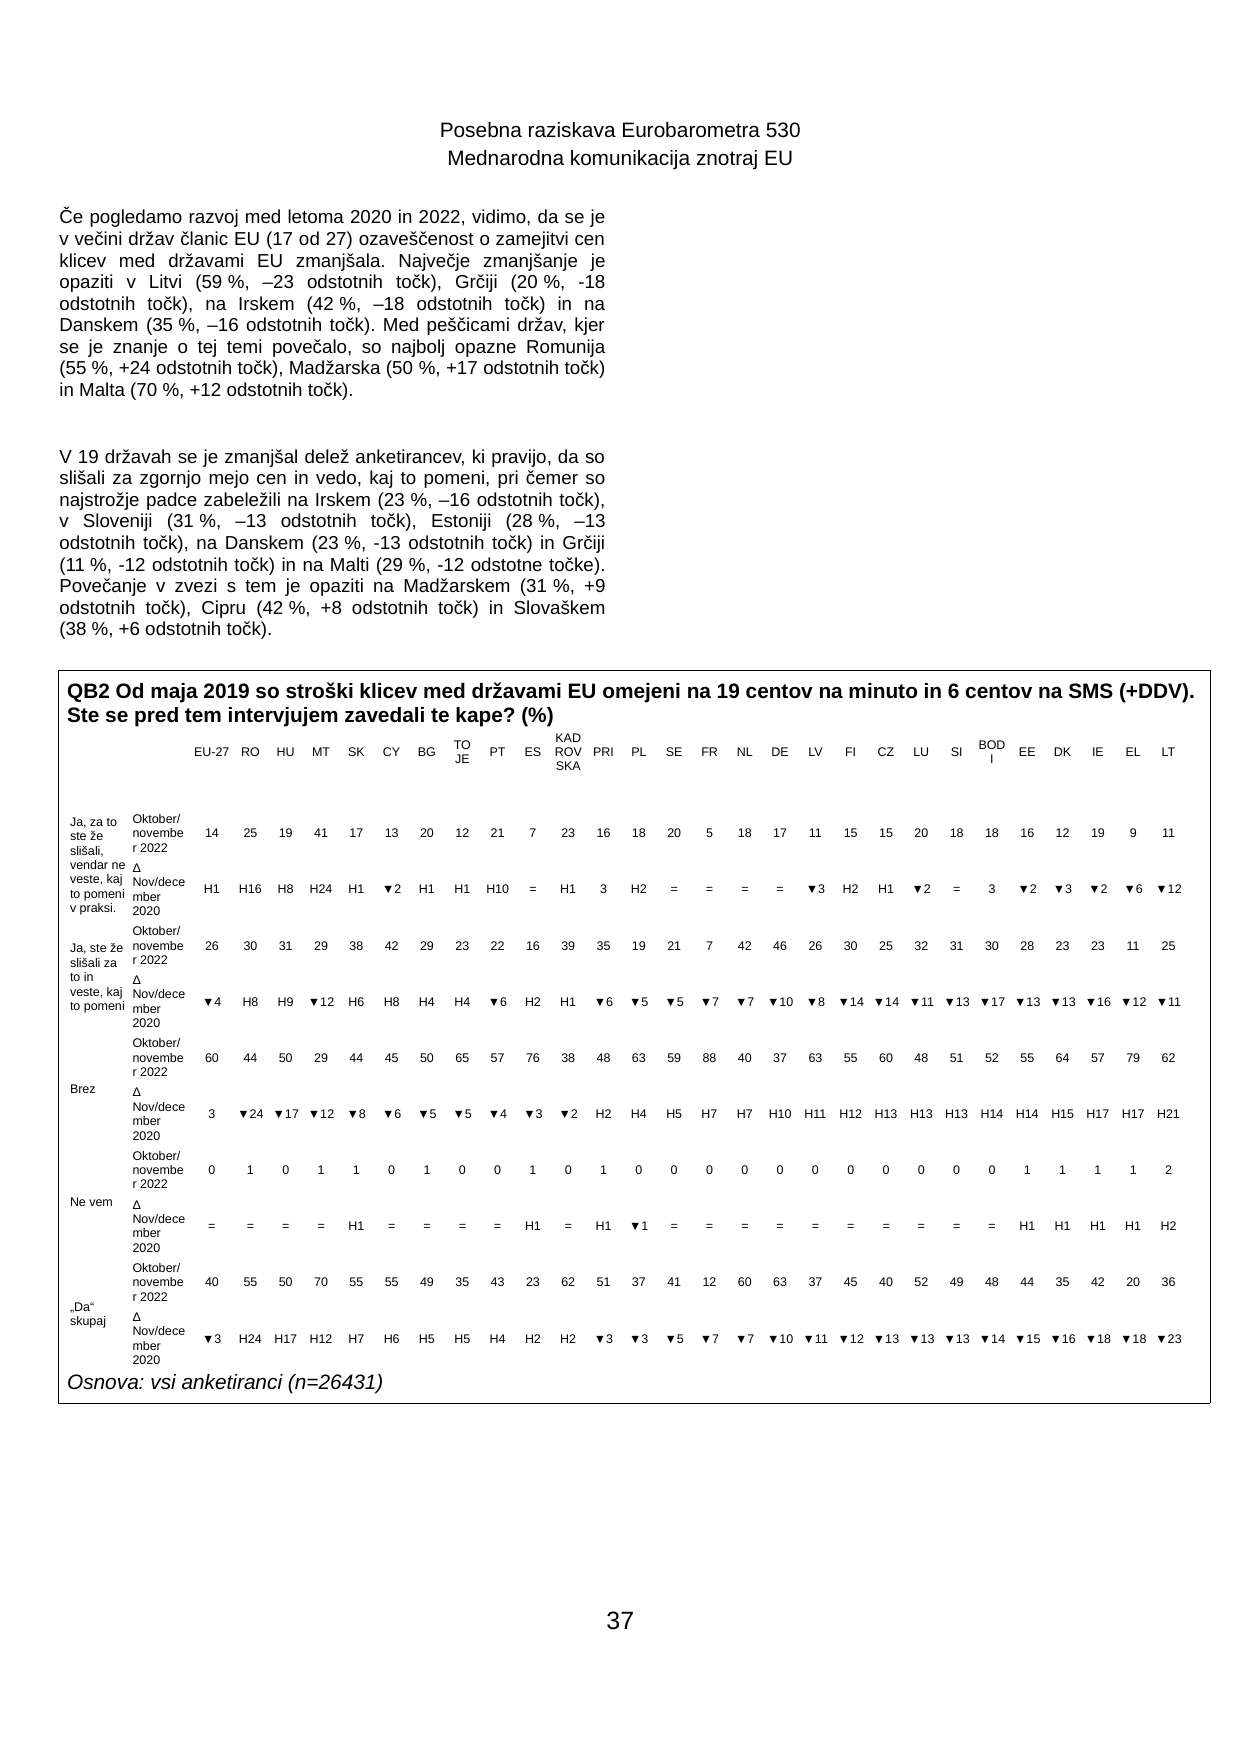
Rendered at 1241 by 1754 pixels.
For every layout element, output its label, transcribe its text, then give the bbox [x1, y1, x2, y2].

table_cell [1151, 776, 1186, 809]
table_cell 0 [727, 1146, 762, 1194]
table_header NL [727, 727, 762, 776]
table_cell ▼13 [1009, 970, 1045, 1033]
table_cell 11 [798, 809, 833, 858]
table_header EE [1009, 727, 1045, 776]
table_cell 62 [550, 1258, 586, 1307]
table_cell [656, 776, 692, 809]
table_cell Н1 [1080, 1195, 1115, 1258]
table_header FI [833, 727, 868, 776]
table_cell ▼7 [692, 970, 727, 1033]
table_cell 1 [1045, 1146, 1080, 1194]
table_header EL [1115, 727, 1151, 776]
table_cell [904, 776, 939, 809]
table_cell 17 [339, 809, 374, 858]
table_cell 39 [550, 921, 586, 970]
table_cell Н6 [339, 970, 374, 1033]
table_cell ▼7 [727, 970, 762, 1033]
table_cell ▼5 [444, 1082, 480, 1146]
table_cell [833, 776, 868, 809]
table_cell 35 [444, 1258, 480, 1307]
table_cell ▼14 [868, 970, 903, 1033]
table_cell Н4 [444, 970, 480, 1033]
table_cell Oktober/november 2022 [129, 921, 191, 970]
table_cell 15 [868, 809, 903, 858]
table_cell Oktober/november 2022 [129, 1146, 191, 1194]
table_cell 29 [409, 921, 444, 970]
table_header DK [1045, 727, 1080, 776]
table_cell ▼18 [1115, 1307, 1151, 1370]
table_cell 44 [339, 1033, 374, 1082]
table_cell Н2 [621, 858, 656, 921]
table_cell Ne vem [67, 1146, 129, 1258]
table_cell = [656, 1195, 692, 1258]
table_cell 5 [692, 809, 727, 858]
table_cell 57 [1080, 1033, 1115, 1082]
table_cell 31 [939, 921, 974, 970]
table_cell 16 [1009, 809, 1045, 858]
table_cell 50 [268, 1258, 303, 1307]
table_cell = [939, 1195, 974, 1258]
table_cell = [727, 858, 762, 921]
table_cell ▼10 [762, 970, 797, 1033]
table_cell 11 [1115, 921, 1151, 970]
table_header CY [374, 727, 409, 776]
table_cell ▼6 [374, 1082, 409, 1146]
table_cell Н5 [409, 1307, 444, 1370]
table_cell Н9 [268, 970, 303, 1033]
table_cell ▼1 [621, 1195, 656, 1258]
table_header PRI [586, 727, 621, 776]
table_cell 20 [656, 809, 692, 858]
table_cell 0 [798, 1146, 833, 1194]
table_cell 0 [833, 1146, 868, 1194]
table_cell 49 [939, 1258, 974, 1307]
table_cell ▼12 [833, 1307, 868, 1370]
table_cell ▼13 [939, 970, 974, 1033]
table_cell 25 [1151, 921, 1186, 970]
table_cell 1 [409, 1146, 444, 1194]
table_cell 12 [1045, 809, 1080, 858]
table_cell 60 [727, 1258, 762, 1307]
table_cell 52 [904, 1258, 939, 1307]
table_cell ▼12 [303, 1082, 338, 1146]
table_cell ▼4 [191, 970, 232, 1033]
table_cell ▼5 [621, 970, 656, 1033]
table_header LV [798, 727, 833, 776]
table_cell = [444, 1195, 480, 1258]
table_cell Н2 [550, 1307, 586, 1370]
table_cell Н4 [409, 970, 444, 1033]
table_cell ▼7 [727, 1307, 762, 1370]
table_cell 31 [268, 921, 303, 970]
table_cell ▼13 [868, 1307, 903, 1370]
table_cell Н13 [939, 1082, 974, 1146]
table_cell Ja, ste že slišali za to in veste, kaj to pomeni [67, 921, 129, 1033]
table_cell = [550, 1195, 586, 1258]
table_cell 49 [409, 1258, 444, 1307]
table_cell 50 [268, 1033, 303, 1082]
table_cell ▼5 [409, 1082, 444, 1146]
table_cell Н1 [191, 858, 232, 921]
table_cell 48 [586, 1033, 621, 1082]
table_cell = [233, 1195, 268, 1258]
table_cell 23 [444, 921, 480, 970]
table_cell Н13 [868, 1082, 903, 1146]
table_cell 70 [303, 1258, 338, 1307]
table_cell = [480, 1195, 515, 1258]
text Osnova: vsi anketiranci (n=26431) [67, 1370, 1201, 1394]
table_cell Н2 [515, 1307, 550, 1370]
table_cell Н1 [515, 1195, 550, 1258]
text V 19 državah se je zmanjšal delež anketirancev, ki pravijo, da so slišali za zgornjo mejo cen in vedo, kaj to pomeni, pri čemer so najstrožje padce zabeležili na Irskem (23 %, –16 odstotnih točk), v Sloveniji (31 %, –13 odstotnih točk), Estoniji (28 %, –13 odstotnih točk), na Danskem (23 %, -13 odstotnih točk) in Grčiji (11 %, -12 odstotnih točk) in na Malti (29 %, -12 odstotne točke). Povečanje v zvezi s tem je opaziti na Madžarskem (31 %, +9 odstotnih točk), Cipru (42 %, +8 odstotnih točk) in Slovaškem (38 %, +6 odstotnih točk). [59, 446, 605, 640]
table_cell 0 [762, 1146, 797, 1194]
table_cell [974, 776, 1009, 809]
table_cell ▼3 [1045, 858, 1080, 921]
table_header DE [762, 727, 797, 776]
table_cell Н5 [444, 1307, 480, 1370]
table_cell ▼2 [374, 858, 409, 921]
table_cell 40 [868, 1258, 903, 1307]
table_cell = [656, 858, 692, 921]
table_cell 55 [1009, 1033, 1045, 1082]
table_cell Brez [67, 1033, 129, 1146]
table_cell 0 [480, 1146, 515, 1194]
table_cell [303, 776, 338, 809]
table_cell 18 [974, 809, 1009, 858]
table_cell Н12 [303, 1307, 338, 1370]
table_cell 51 [939, 1033, 974, 1082]
table_header BODI [974, 727, 1009, 776]
table_cell Н11 [798, 1082, 833, 1146]
table_cell ▼3 [191, 1307, 232, 1370]
table_cell = [191, 1195, 232, 1258]
table_cell 16 [515, 921, 550, 970]
table_cell [798, 776, 833, 809]
table_cell 0 [550, 1146, 586, 1194]
table_cell 1 [586, 1146, 621, 1194]
table_header ES [515, 727, 550, 776]
text Če pogledamo razvoj med letoma 2020 in 2022, vidimo, da se je v večini držav članic EU (17 od 27) ozaveščenost o zamejitvi cen klicev med državami EU zmanjšala. Največje zmanjšanje je opaziti v Litvi (59 %, –23 odstotnih točk), Grčiji (20 %, -18 odstotnih točk), na Irskem (42 %, –18 odstotnih točk) in na Danskem (35 %, –16 odstotnih točk). Med peščicami držav, kjer se je znanje o tej temi povečalo, so najbolj opazne Romunija (55 %, +24 odstotnih točk), Madžarska (50 %, +17 odstotnih točk) in Malta (70 %, +12 odstotnih točk). [59, 206, 605, 400]
table_cell ▼13 [904, 1307, 939, 1370]
table_cell Н2 [515, 970, 550, 1033]
table_cell 32 [904, 921, 939, 970]
table_cell Н10 [480, 858, 515, 921]
table_cell = [798, 1195, 833, 1258]
table_cell 14 [191, 809, 232, 858]
table_header SE [656, 727, 692, 776]
table_cell ▼8 [339, 1082, 374, 1146]
table_cell ▼12 [1151, 858, 1186, 921]
table_cell 26 [191, 921, 232, 970]
table_cell 12 [444, 809, 480, 858]
table_cell 36 [1151, 1258, 1186, 1307]
table_cell 0 [444, 1146, 480, 1194]
table_cell 57 [480, 1033, 515, 1082]
table_header SI [939, 727, 974, 776]
table_cell Н1 [868, 858, 903, 921]
table_cell ▼5 [656, 1307, 692, 1370]
table_cell [480, 776, 515, 809]
table_cell = [727, 1195, 762, 1258]
table_cell Δ Nov/december 2020 [129, 858, 191, 921]
table_header TO JE [444, 727, 480, 776]
table_cell 23 [515, 1258, 550, 1307]
table_cell 25 [868, 921, 903, 970]
table_cell = [409, 1195, 444, 1258]
table_cell 0 [868, 1146, 903, 1194]
table_cell 18 [621, 809, 656, 858]
table_cell [1009, 776, 1045, 809]
table_cell = [868, 1195, 903, 1258]
table_cell 17 [762, 809, 797, 858]
table_cell 1 [1009, 1146, 1045, 1194]
table_cell [727, 776, 762, 809]
table_cell ▼3 [586, 1307, 621, 1370]
table_cell 0 [656, 1146, 692, 1194]
table_cell [692, 776, 727, 809]
table_cell 37 [762, 1033, 797, 1082]
table_cell Н4 [480, 1307, 515, 1370]
table_cell 37 [621, 1258, 656, 1307]
table_cell „Da“ skupaj [67, 1258, 129, 1370]
table_cell 0 [692, 1146, 727, 1194]
table_cell Н4 [621, 1082, 656, 1146]
table_header [67, 727, 129, 776]
table_cell 20 [409, 809, 444, 858]
table_cell ▼2 [1080, 858, 1115, 921]
table_cell 19 [1080, 809, 1115, 858]
table_cell Н1 [550, 970, 586, 1033]
table_cell Н12 [833, 1082, 868, 1146]
table_cell 28 [1009, 921, 1045, 970]
table_cell [67, 776, 129, 809]
table_cell = [268, 1195, 303, 1258]
table_cell 50 [409, 1033, 444, 1082]
table_cell [868, 776, 903, 809]
table_cell 0 [939, 1146, 974, 1194]
table_cell 0 [191, 1146, 232, 1194]
table_header IE [1080, 727, 1115, 776]
table_cell ▼6 [586, 970, 621, 1033]
table_cell Н1 [444, 858, 480, 921]
table_cell 63 [621, 1033, 656, 1082]
table_cell Н1 [550, 858, 586, 921]
table_cell 15 [833, 809, 868, 858]
table_cell 76 [515, 1033, 550, 1082]
table_cell 19 [621, 921, 656, 970]
table_cell [939, 776, 974, 809]
table_header LT [1151, 727, 1186, 776]
table_cell 26 [798, 921, 833, 970]
table_cell 44 [1009, 1258, 1045, 1307]
table_header HU [268, 727, 303, 776]
table_cell 63 [762, 1258, 797, 1307]
table_header PL [621, 727, 656, 776]
table_header BG [409, 727, 444, 776]
table_cell 41 [656, 1258, 692, 1307]
table_cell 23 [1045, 921, 1080, 970]
table_cell 21 [656, 921, 692, 970]
table_cell 55 [339, 1258, 374, 1307]
table_cell ▼23 [1151, 1307, 1186, 1370]
table_cell 22 [480, 921, 515, 970]
table_cell [444, 776, 480, 809]
table_cell 30 [833, 921, 868, 970]
table_cell Н8 [374, 970, 409, 1033]
table_header LU [904, 727, 939, 776]
table_cell ▼4 [480, 1082, 515, 1146]
table_cell 52 [974, 1033, 1009, 1082]
table_cell 25 [233, 809, 268, 858]
table_cell Н2 [586, 1082, 621, 1146]
table_cell 30 [233, 921, 268, 970]
table_cell ▼3 [515, 1082, 550, 1146]
table_cell 1 [515, 1146, 550, 1194]
table_cell Н14 [974, 1082, 1009, 1146]
table_cell Ja, za to ste že slišali, vendar ne veste, kaj to pomeni v praksi. [67, 809, 129, 921]
table_cell ▼12 [303, 970, 338, 1033]
table_cell ▼2 [904, 858, 939, 921]
table_cell Н1 [339, 1195, 374, 1258]
table_cell 0 [904, 1146, 939, 1194]
table_cell = [762, 858, 797, 921]
table_cell Н1 [1009, 1195, 1045, 1258]
table_cell 13 [374, 809, 409, 858]
table_cell 21 [480, 809, 515, 858]
table_cell 51 [586, 1258, 621, 1307]
table_cell 40 [191, 1258, 232, 1307]
table_cell Н21 [1151, 1082, 1186, 1146]
table_cell 63 [798, 1033, 833, 1082]
table_cell = [374, 1195, 409, 1258]
table_cell Н17 [268, 1307, 303, 1370]
table_cell Н17 [1080, 1082, 1115, 1146]
table_cell [1045, 776, 1080, 809]
table_cell Н5 [656, 1082, 692, 1146]
table_cell ▼6 [480, 970, 515, 1033]
table_cell Н1 [339, 858, 374, 921]
table_cell 1 [303, 1146, 338, 1194]
table_cell 1 [1080, 1146, 1115, 1194]
table_cell Н2 [1151, 1195, 1186, 1258]
table_cell ▼17 [974, 970, 1009, 1033]
table_cell ▼3 [798, 858, 833, 921]
table_cell 20 [904, 809, 939, 858]
table_cell 1 [1115, 1146, 1151, 1194]
table_cell 3 [586, 858, 621, 921]
table_cell ▼14 [974, 1307, 1009, 1370]
table_cell = [833, 1195, 868, 1258]
table_cell 55 [833, 1033, 868, 1082]
table_cell 38 [550, 1033, 586, 1082]
table_cell ▼2 [1009, 858, 1045, 921]
table_cell 23 [550, 809, 586, 858]
table_cell Δ Nov/december 2020 [129, 1082, 191, 1146]
table_header RO [233, 727, 268, 776]
table_header [129, 727, 191, 776]
table_cell 41 [303, 809, 338, 858]
table_cell ▼24 [233, 1082, 268, 1146]
table_header PT [480, 727, 515, 776]
table_cell Н13 [904, 1082, 939, 1146]
table_cell Oktober/november 2022 [129, 809, 191, 858]
text QB2 Od maja 2019 so stroški klicev med državami EU omejeni na 19 centov na minuto in 6 centov na SMS (+DDV). Ste se pred tem intervjujem zavedali te kape? (%) [67, 679, 1201, 727]
table_cell Н1 [409, 858, 444, 921]
table_cell = [692, 1195, 727, 1258]
table_cell [268, 776, 303, 809]
table_cell 60 [868, 1033, 903, 1082]
table_header FR [692, 727, 727, 776]
table_cell Δ Nov/december 2020 [129, 1307, 191, 1370]
table_cell ▼16 [1080, 970, 1115, 1033]
table_cell Н6 [374, 1307, 409, 1370]
table_cell Н1 [1045, 1195, 1080, 1258]
table_cell = [762, 1195, 797, 1258]
table_cell 40 [727, 1033, 762, 1082]
table_cell 18 [727, 809, 762, 858]
table_cell 46 [762, 921, 797, 970]
table_cell ▼5 [656, 970, 692, 1033]
table_cell ▼13 [1045, 970, 1080, 1033]
table_cell Δ Nov/december 2020 [129, 1195, 191, 1258]
table_cell 7 [692, 921, 727, 970]
table_cell Н24 [233, 1307, 268, 1370]
table_cell [515, 776, 550, 809]
table_cell 3 [974, 858, 1009, 921]
table_cell Oktober/november 2022 [129, 1033, 191, 1082]
table_cell 20 [1115, 1258, 1151, 1307]
table_cell ▼11 [798, 1307, 833, 1370]
table_cell ▼10 [762, 1307, 797, 1370]
table_cell 0 [268, 1146, 303, 1194]
table_cell Н17 [1115, 1082, 1151, 1146]
table_header MT [303, 727, 338, 776]
table_cell 88 [692, 1033, 727, 1082]
table_cell 16 [586, 809, 621, 858]
table_cell 0 [974, 1146, 1009, 1194]
table_cell Н1 [586, 1195, 621, 1258]
table_cell 45 [374, 1033, 409, 1082]
table_cell 43 [480, 1258, 515, 1307]
table_cell 29 [303, 921, 338, 970]
table_cell ▼3 [621, 1307, 656, 1370]
table_cell ▼6 [1115, 858, 1151, 921]
table_cell Н8 [268, 858, 303, 921]
table_cell 0 [374, 1146, 409, 1194]
table_cell 7 [515, 809, 550, 858]
table_cell [409, 776, 444, 809]
table_cell ▼18 [1080, 1307, 1115, 1370]
table_cell [374, 776, 409, 809]
table_cell 37 [798, 1258, 833, 1307]
table_cell ▼16 [1045, 1307, 1080, 1370]
table_cell ▼11 [904, 970, 939, 1033]
table_cell 0 [621, 1146, 656, 1194]
table_cell Н14 [1009, 1082, 1045, 1146]
table_cell 65 [444, 1033, 480, 1082]
table_cell Н2 [833, 858, 868, 921]
table_cell 35 [586, 921, 621, 970]
table_cell 48 [904, 1033, 939, 1082]
table_cell [1080, 776, 1115, 809]
table_cell 29 [303, 1033, 338, 1082]
table_cell = [303, 1195, 338, 1258]
table_cell 3 [191, 1082, 232, 1146]
table_cell ▼17 [268, 1082, 303, 1146]
table_cell Δ Nov/december 2020 [129, 970, 191, 1033]
table_cell 64 [1045, 1033, 1080, 1082]
table_cell ▼15 [1009, 1307, 1045, 1370]
table_cell = [692, 858, 727, 921]
table_cell 2 [1151, 1146, 1186, 1194]
table_cell 45 [833, 1258, 868, 1307]
table_cell 1 [339, 1146, 374, 1194]
table_cell [586, 776, 621, 809]
table_cell Н1 [1115, 1195, 1151, 1258]
table_cell Н24 [303, 858, 338, 921]
table_cell 19 [268, 809, 303, 858]
table_cell [621, 776, 656, 809]
table_cell [339, 776, 374, 809]
table_cell 1 [233, 1146, 268, 1194]
table_header SK [339, 727, 374, 776]
table_cell Н7 [727, 1082, 762, 1146]
table_cell ▼8 [798, 970, 833, 1033]
table_cell = [974, 1195, 1009, 1258]
table_cell ▼12 [1115, 970, 1151, 1033]
table_cell 23 [1080, 921, 1115, 970]
table_cell [129, 776, 191, 809]
table_cell 59 [656, 1033, 692, 1082]
table_cell 12 [692, 1258, 727, 1307]
table_cell 38 [339, 921, 374, 970]
table_cell 18 [939, 809, 974, 858]
table_cell ▼13 [939, 1307, 974, 1370]
table_cell 42 [1080, 1258, 1115, 1307]
table_cell [762, 776, 797, 809]
table_cell Н7 [692, 1082, 727, 1146]
table_cell 60 [191, 1033, 232, 1082]
table_cell ▼11 [1151, 970, 1186, 1033]
table_header KADROVSKA [550, 727, 586, 776]
table_cell = [939, 858, 974, 921]
table_cell Н15 [1045, 1082, 1080, 1146]
table_cell 62 [1151, 1033, 1186, 1082]
table_cell ▼14 [833, 970, 868, 1033]
table_cell Oktober/november 2022 [129, 1258, 191, 1307]
table_cell [191, 776, 232, 809]
table_cell 55 [374, 1258, 409, 1307]
table_cell 35 [1045, 1258, 1080, 1307]
table_header CZ [868, 727, 903, 776]
table_cell 42 [374, 921, 409, 970]
table_cell 44 [233, 1033, 268, 1082]
table_cell 42 [727, 921, 762, 970]
table_cell = [515, 858, 550, 921]
table_cell = [904, 1195, 939, 1258]
table_cell Н10 [762, 1082, 797, 1146]
table_cell ▼7 [692, 1307, 727, 1370]
table_cell 48 [974, 1258, 1009, 1307]
table_cell 30 [974, 921, 1009, 970]
table_cell 9 [1115, 809, 1151, 858]
table_cell 55 [233, 1258, 268, 1307]
table_cell Н16 [233, 858, 268, 921]
table_cell ▼2 [550, 1082, 586, 1146]
table_cell 11 [1151, 809, 1186, 858]
table_cell [550, 776, 586, 809]
table_cell [1115, 776, 1151, 809]
table_cell Н7 [339, 1307, 374, 1370]
table_header EU-27 [191, 727, 232, 776]
table_cell Н8 [233, 970, 268, 1033]
table_cell [233, 776, 268, 809]
table_cell 79 [1115, 1033, 1151, 1082]
